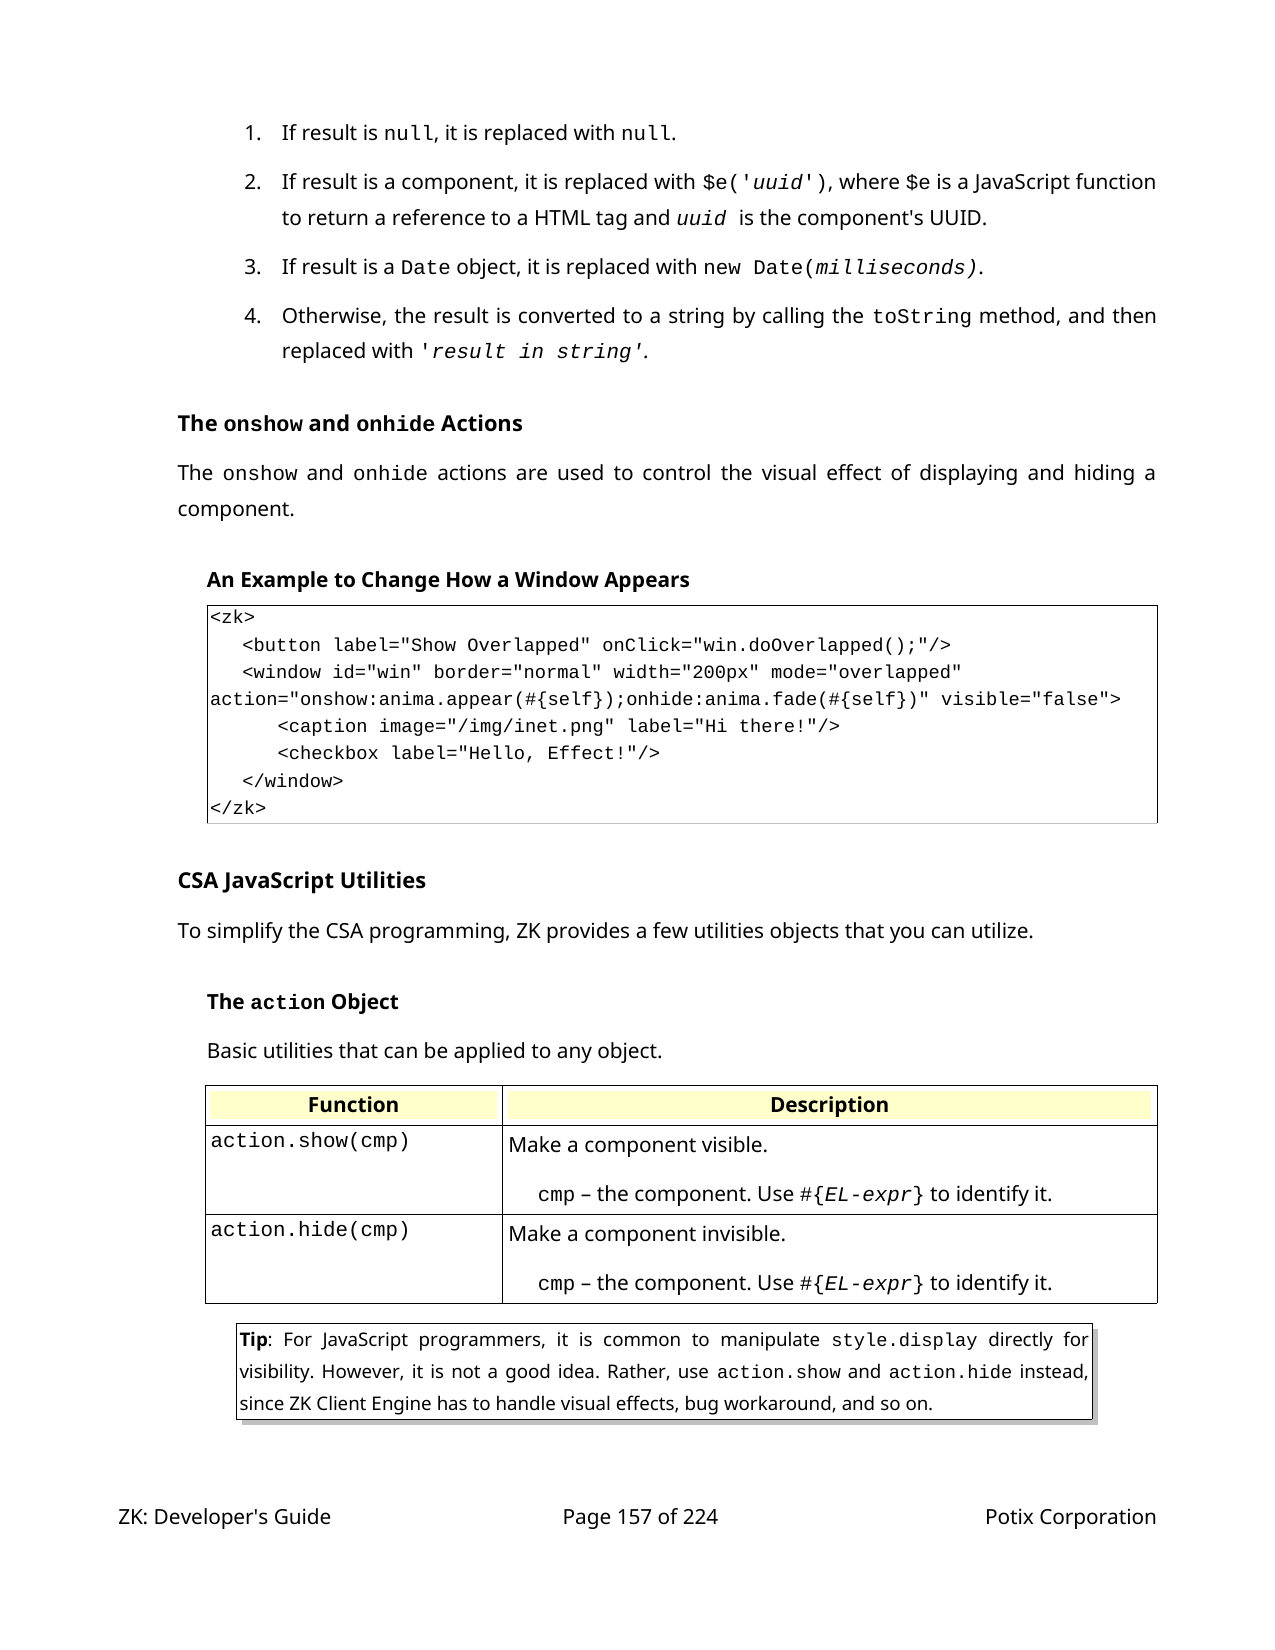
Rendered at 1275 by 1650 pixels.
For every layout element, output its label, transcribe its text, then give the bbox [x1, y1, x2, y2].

list Otherwise, the result is converted to a string by calling the toString method, and then replaced with 'result in string'. [244, 301, 1157, 365]
subtitle An Example to Change How a Window Appears [207, 565, 1157, 593]
text To simplify the CSA programming, ZK provides a few utilities objects that you can utilize. [177, 916, 1157, 944]
text <caption image="/img/inet.png" label="Hi there!"/> [208, 714, 1157, 738]
text Tip: For JavaScript programmers, it is common to manipulate style.display directly for visibility. However, it is not a good idea. Rather, use action.show and action.hide instead, since ZK Client Engine has to handle visual effects, bug workaround, and so on. [237, 1324, 1092, 1419]
table_header Function [206, 1086, 502, 1125]
table_cell Make a component visible. cmp – the component. Use #{EL-expr} to identify it. [503, 1126, 1157, 1214]
text <checkbox label="Hello, Effect!"/> [208, 741, 1157, 766]
text action="onshow:anima.appear(#{self});onhide:anima.fade(#{self})" visible="false"> [208, 687, 1157, 711]
text Basic utilities that can be applied to any object. [207, 1036, 1157, 1064]
text <window id="win" border="normal" width="200px" mode="overlapped" [208, 660, 1157, 684]
text </window> [208, 768, 1157, 793]
subtitle The action Object [207, 987, 1157, 1015]
list If result is null, it is replaced with null. [244, 118, 1157, 147]
table_cell action.hide(cmp) [206, 1215, 502, 1303]
list If result is a component, it is replaced with $e('uuid'), where $e is a JavaScript function to return a reference to a HTML tag and uuid is the component's UUID. [244, 167, 1157, 231]
table_cell action.show(cmp) [206, 1126, 502, 1214]
text The onshow and onhide actions are used to control the visual effect of displaying and hiding a component. [177, 458, 1157, 522]
text </zk> [208, 796, 1157, 823]
table_header Description [503, 1086, 1157, 1125]
text <button label="Show Overlapped" onClick="win.doOverlapped();"/> [208, 632, 1157, 657]
table_cell Make a component invisible. cmp – the component. Use #{EL-expr} to identify it. [503, 1215, 1157, 1303]
list If result is a Date object, it is replaced with new Date(milliseconds). [244, 252, 1157, 281]
subtitle CSA JavaScript Utilities [177, 865, 1157, 895]
text <zk> [208, 606, 1157, 629]
subtitle The onshow and onhide Actions [177, 408, 1157, 438]
